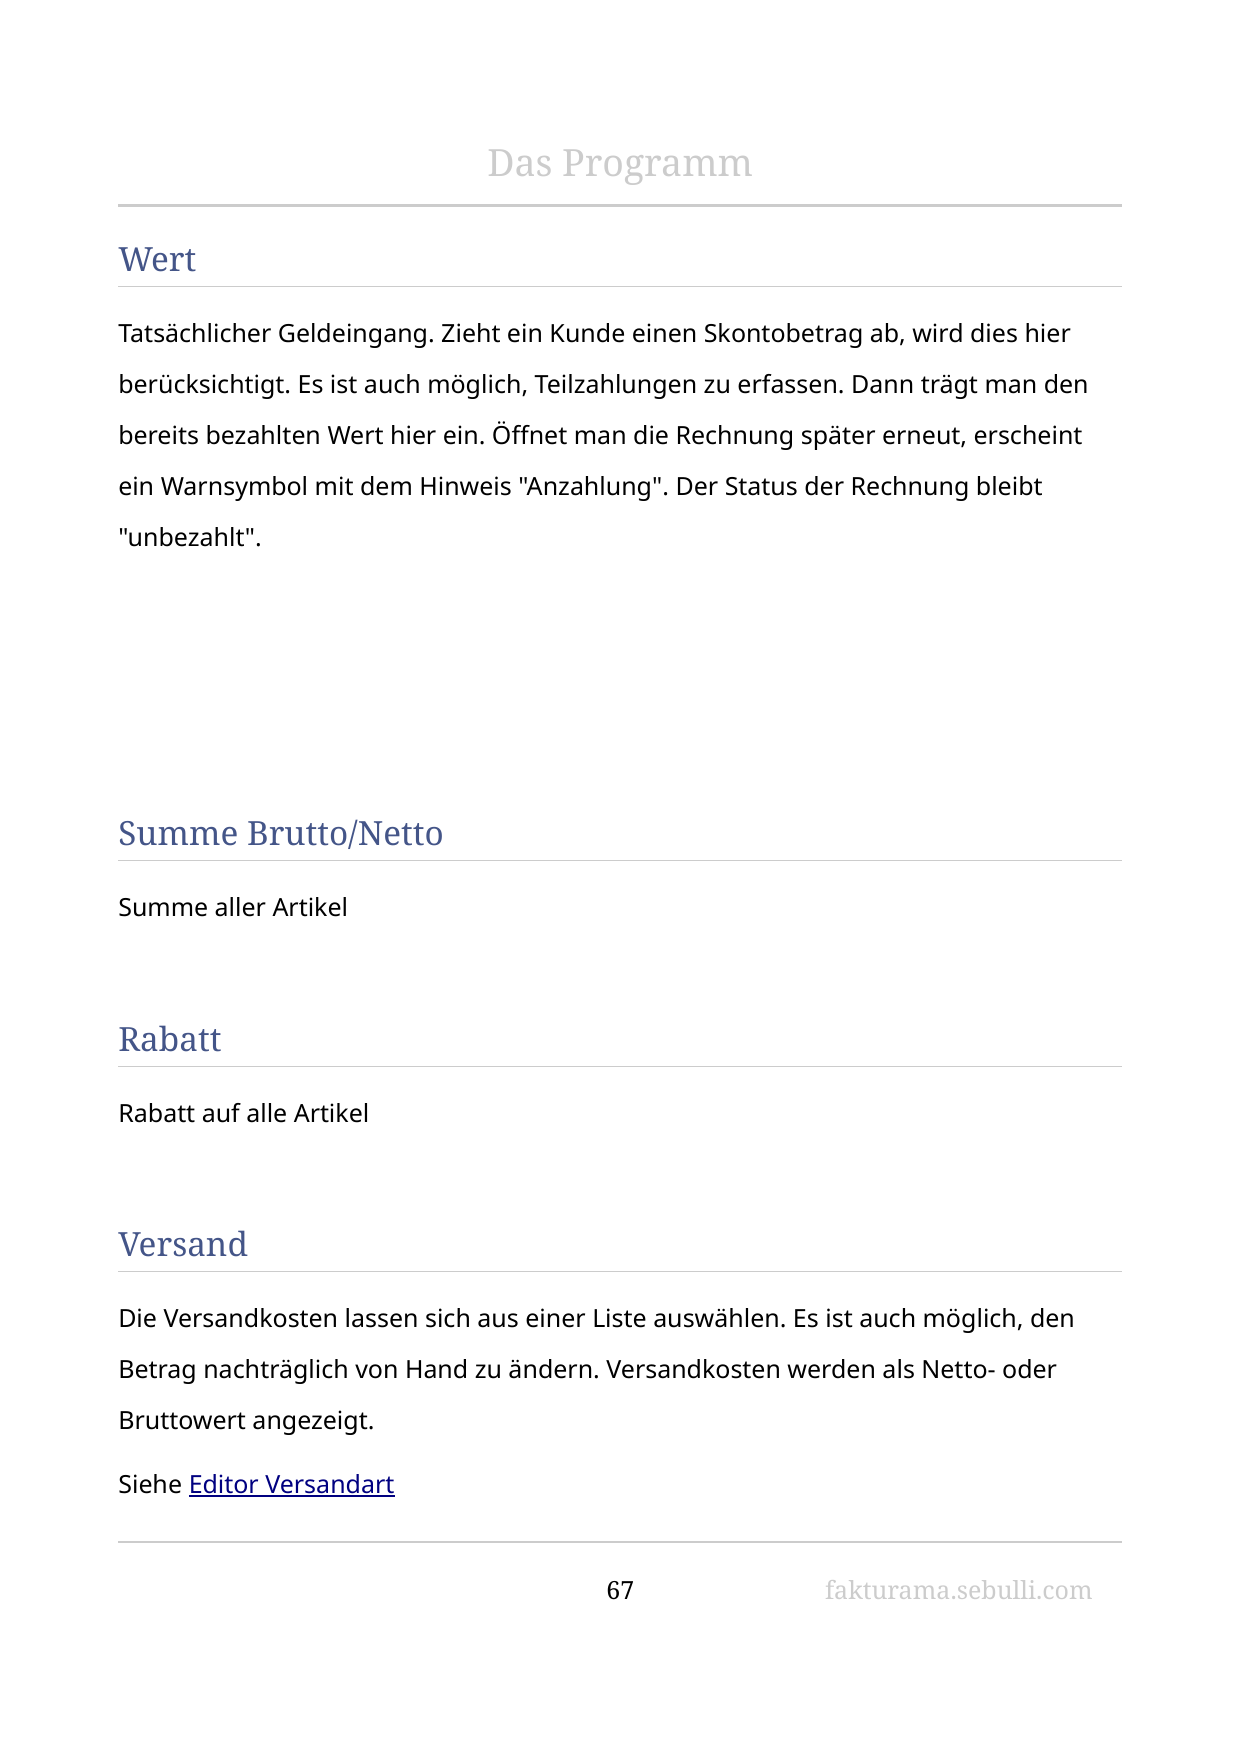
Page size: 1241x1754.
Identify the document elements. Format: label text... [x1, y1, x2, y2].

subtitle Wert [118, 236, 1122, 286]
text Tatsächlicher Geldeingang. Zieht ein Kunde einen Skontobetrag ab, wird dies hier berücksichtigt. Es ist auch möglich, Teilzahlungen zu erfassen. Dann trägt man den bereits bezahlten Wert hier ein. Öffnet man die Rechnung später erneut, erscheint ein Warnsymbol mit dem Hinweis "Anzahlung". Der Status der Rechnung bleibt "unbezahlt". [118, 316, 1122, 718]
subtitle Summe Brutto/Netto [118, 810, 1122, 860]
subtitle Rabatt [118, 1016, 1122, 1066]
text Summe aller Artikel [118, 889, 1122, 923]
text Siehe Editor Versandart [118, 1467, 1122, 1501]
text Die Versandkosten lassen sich aus einer Liste auswählen. Es ist auch möglich, den Betrag nachträglich von Hand zu ändern. Versandkosten werden als Netto- oder Bruttowert angezeigt. [118, 1301, 1122, 1437]
subtitle Versand [118, 1221, 1122, 1271]
text Rabatt auf alle Artikel [118, 1095, 1122, 1129]
